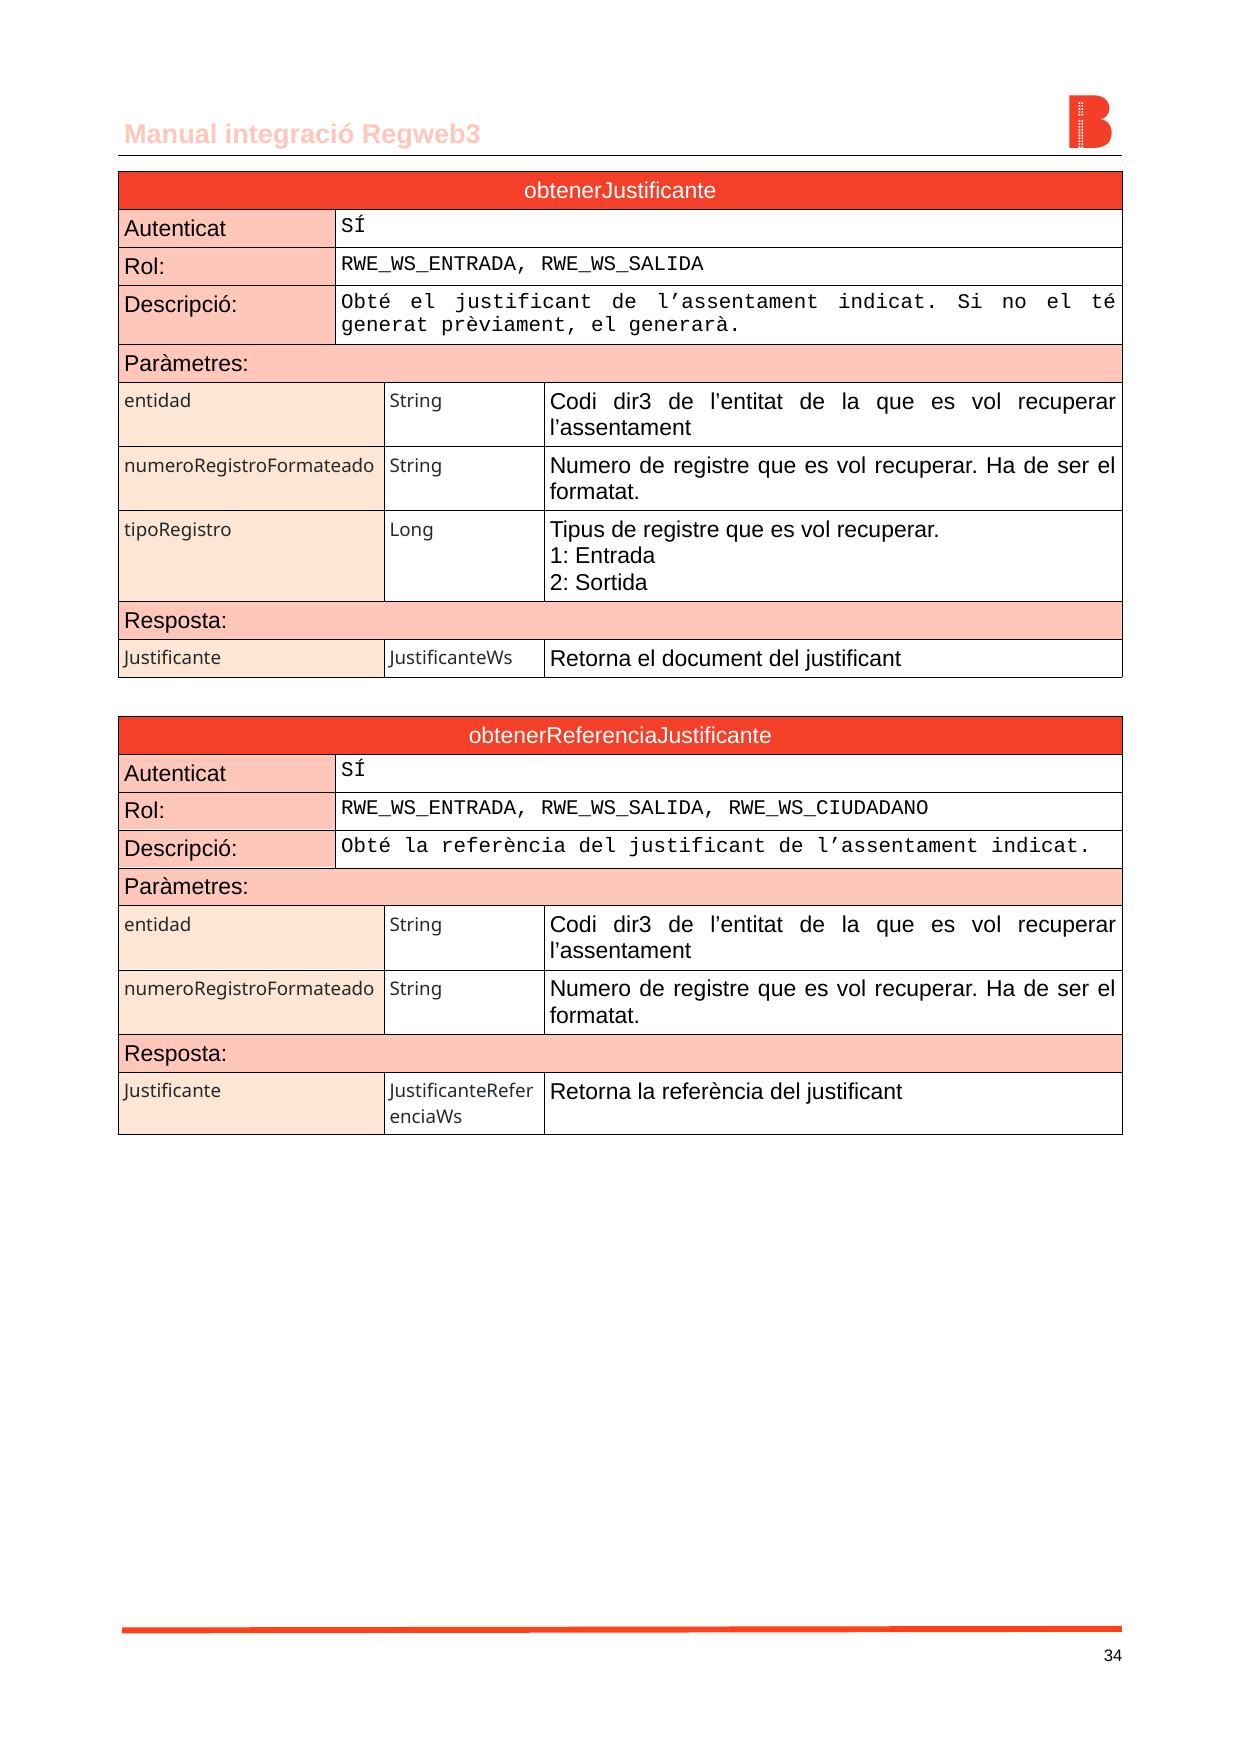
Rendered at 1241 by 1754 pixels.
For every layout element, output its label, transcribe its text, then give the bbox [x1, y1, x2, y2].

picture [1063, 94, 1117, 150]
table_cell Obté la referència del justificant de l’assentament indicat. [336, 831, 1122, 867]
table_cell String [385, 447, 544, 510]
table_cell Codi dir3 de l’entitat de la que es vol recuperar l’assentament [545, 906, 1122, 969]
table_cell String [385, 906, 544, 969]
table_cell entidad [119, 906, 384, 969]
table_header obtenerReferenciaJustificante [119, 717, 1122, 754]
table_cell Resposta: [119, 602, 1122, 639]
table_cell Justificante [119, 1073, 384, 1134]
table_cell String [385, 383, 544, 446]
table_cell JustificanteWs [385, 640, 544, 677]
table_cell numeroRegistroFormateado [119, 971, 384, 1034]
table_cell numeroRegistroFormateado [119, 447, 384, 510]
table_cell SÍ [336, 755, 1122, 792]
table_cell Retorna la referència del justificant [545, 1073, 1122, 1134]
table_cell Rol: [119, 793, 335, 829]
table_cell Rol: [119, 248, 335, 285]
table_cell Codi dir3 de l’entitat de la que es vol recuperar l’assentament [545, 383, 1122, 446]
table_cell JustificanteReferenciaWs [385, 1073, 544, 1134]
table_cell Long [385, 511, 544, 601]
table_header obtenerJustificante [119, 172, 1122, 209]
table_cell Justificante [119, 640, 384, 677]
table_cell RWE_WS_ENTRADA, RWE_WS_SALIDA, RWE_WS_CIUDADANO [336, 793, 1122, 829]
table_cell Obté el justificant de l’assentament indicat. Si no el té generat prèviament, el generarà. [336, 286, 1122, 344]
table_cell entidad [119, 383, 384, 446]
table_cell Numero de registre que es vol recuperar. Ha de ser el formatat. [545, 447, 1122, 510]
table_cell RWE_WS_ENTRADA, RWE_WS_SALIDA [336, 248, 1122, 285]
table_cell Autenticat [119, 755, 335, 792]
table_cell tipoRegistro [119, 511, 384, 601]
table_cell Descripció: [119, 286, 335, 344]
table_cell Paràmetres: [119, 869, 1122, 905]
table_cell Descripció: [119, 831, 335, 867]
table_cell Resposta: [119, 1035, 1122, 1072]
table_cell String [385, 971, 544, 1034]
table_cell Autenticat [119, 210, 335, 247]
table_cell SÍ [336, 210, 1122, 247]
table_cell Tipus de registre que es vol recuperar. 1: Entrada 2: Sortida [545, 511, 1122, 601]
table_cell Numero de registre que es vol recuperar. Ha de ser el formatat. [545, 971, 1122, 1034]
table_cell Retorna el document del justificant [545, 640, 1122, 677]
table_cell Paràmetres: [119, 345, 1122, 382]
